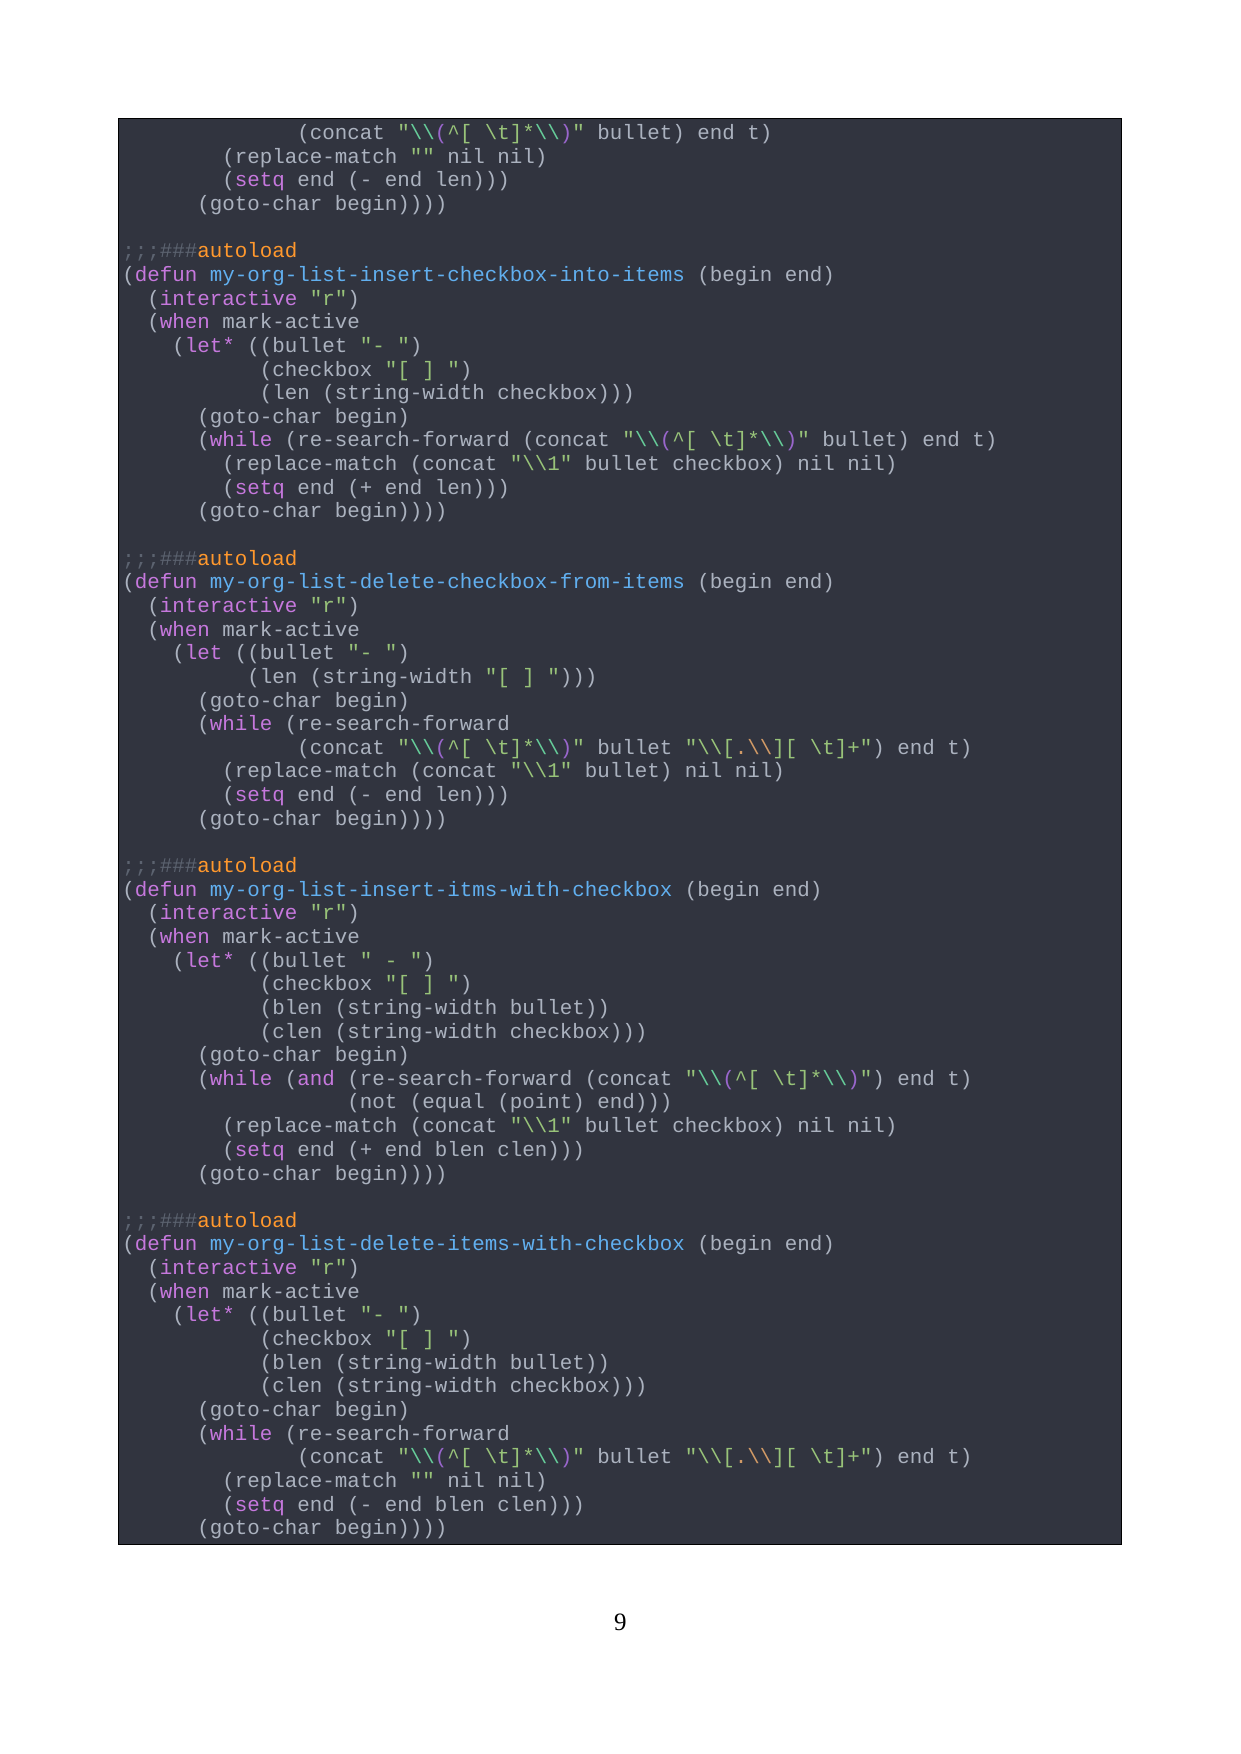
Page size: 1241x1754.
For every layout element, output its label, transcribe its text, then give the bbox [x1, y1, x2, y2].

text ;;;###autoload [119, 236, 1121, 260]
text (goto-char begin)))) [119, 1513, 1121, 1544]
text (len (string-width checkbox))) [119, 378, 1121, 402]
text (setq end (- end blen clen))) [119, 1489, 1121, 1513]
text (setq end (+ end blen clen))) [119, 1135, 1121, 1158]
text (setq end (+ end len))) [119, 473, 1121, 496]
text (goto-char begin)))) [119, 1158, 1121, 1182]
text (defun my-org-list-delete-checkbox-from-items (begin end) [119, 567, 1121, 591]
text (defun my-org-list-insert-checkbox-into-items (begin end) [119, 260, 1121, 284]
text (goto-char begin) [119, 1395, 1121, 1419]
text (goto-char begin)))) [119, 189, 1121, 213]
text (defun my-org-list-delete-items-with-checkbox (begin end) [119, 1229, 1121, 1253]
text (when mark-active [119, 307, 1121, 331]
text (interactive "r") [119, 898, 1121, 922]
text (checkbox "[ ] ") [119, 1324, 1121, 1348]
text (replace-match "" nil nil) [119, 1466, 1121, 1489]
text (interactive "r") [119, 1253, 1121, 1277]
text (concat "\\(^[ \t]*\\)" bullet "\\[.\\][ \t]+") end t) [119, 1442, 1121, 1466]
text ;;;###autoload [119, 851, 1121, 875]
text (blen (string-width bullet)) [119, 993, 1121, 1017]
text (blen (string-width bullet)) [119, 1348, 1121, 1371]
text (setq end (- end len))) [119, 780, 1121, 804]
text (while (and (re-search-forward (concat "\\(^[ \t]*\\)") end t) [119, 1064, 1121, 1088]
text ;;;###autoload [119, 544, 1121, 567]
text (let* ((bullet "- ") [119, 1300, 1121, 1324]
text (while (re-search-forward (concat "\\(^[ \t]*\\)" bullet) end t) [119, 426, 1121, 449]
text (while (re-search-forward [119, 1419, 1121, 1442]
text (defun my-org-list-insert-itms-with-checkbox (begin end) [119, 875, 1121, 898]
text (replace-match (concat "\\1" bullet) nil nil) [119, 757, 1121, 780]
text (not (equal (point) end))) [119, 1088, 1121, 1111]
text (setq end (- end len))) [119, 165, 1121, 189]
text (checkbox "[ ] ") [119, 969, 1121, 993]
text (clen (string-width checkbox))) [119, 1371, 1121, 1395]
text (let* ((bullet "- ") [119, 331, 1121, 354]
text (goto-char begin) [119, 686, 1121, 709]
text (goto-char begin)))) [119, 496, 1121, 520]
text (replace-match "" nil nil) [119, 142, 1121, 165]
text (while (re-search-forward [119, 709, 1121, 733]
text (concat "\\(^[ \t]*\\)" bullet "\\[.\\][ \t]+") end t) [119, 733, 1121, 757]
text (interactive "r") [119, 284, 1121, 307]
text (concat "\\(^[ \t]*\\)" bullet) end t) [119, 119, 1121, 142]
text (goto-char begin)))) [119, 804, 1121, 827]
text (let ((bullet "- ") [119, 638, 1121, 662]
text (let* ((bullet " - ") [119, 946, 1121, 969]
text (when mark-active [119, 922, 1121, 946]
text (replace-match (concat "\\1" bullet checkbox) nil nil) [119, 449, 1121, 473]
text (checkbox "[ ] ") [119, 354, 1121, 378]
text (clen (string-width checkbox))) [119, 1017, 1121, 1040]
text (when mark-active [119, 1277, 1121, 1300]
text (goto-char begin) [119, 402, 1121, 426]
text (when mark-active [119, 615, 1121, 638]
text (interactive "r") [119, 591, 1121, 615]
text (goto-char begin) [119, 1040, 1121, 1064]
text (len (string-width "[ ] "))) [119, 662, 1121, 686]
text ;;;###autoload [119, 1206, 1121, 1229]
text (replace-match (concat "\\1" bullet checkbox) nil nil) [119, 1111, 1121, 1135]
